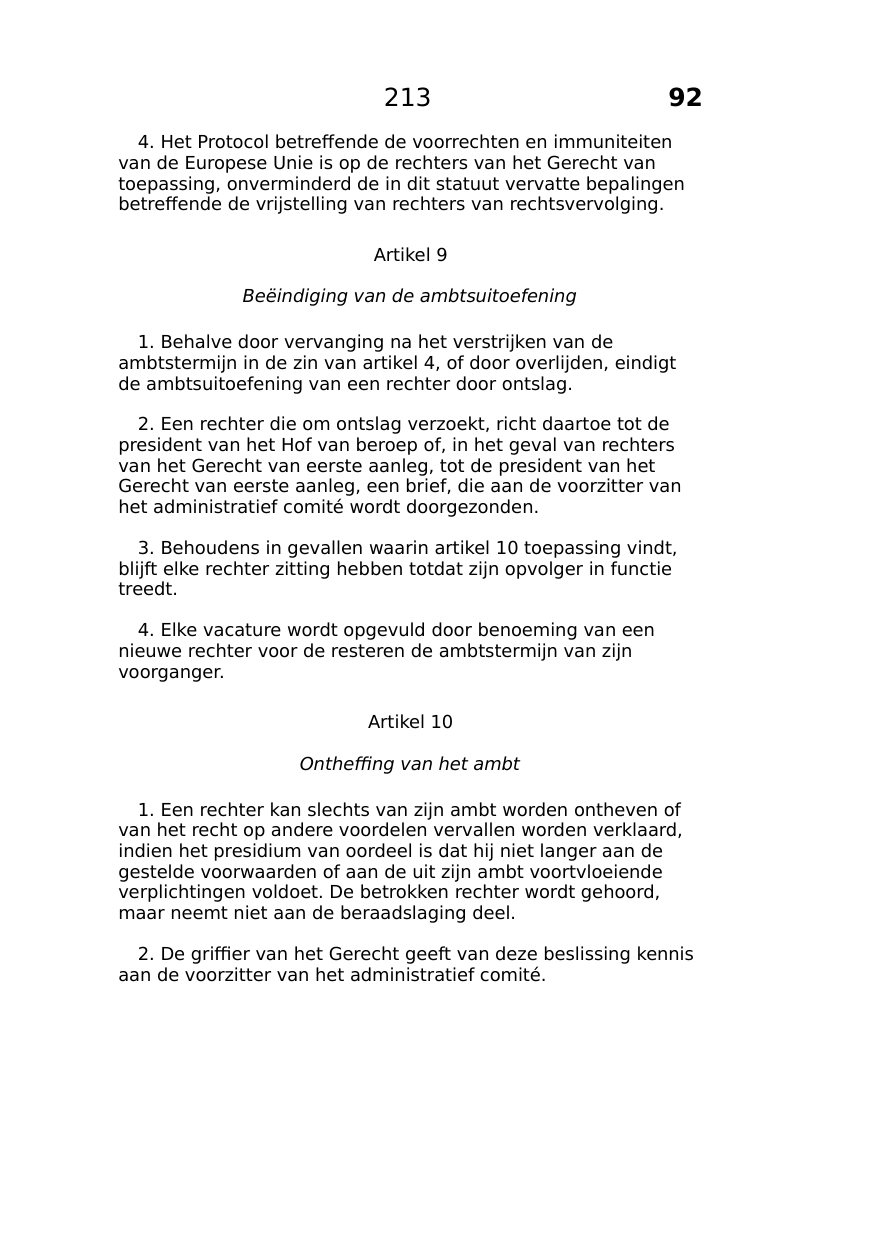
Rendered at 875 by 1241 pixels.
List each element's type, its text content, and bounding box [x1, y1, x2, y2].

subtitle Artikel 9 Beëindiging van de ambtsuitoefening [118, 245, 703, 307]
text 2. De griffier van het Gerecht geeft van deze beslissing kennis aan de voorzitter van het administratief comité. [118, 944, 703, 985]
text 4. Het Protocol betreffende de voorrechten en immuniteiten van de Europese Unie is op de rechters van het Gerecht van toepassing, onverminderd de in dit statuut vervatte bepalingen betreffende de vrijstelling van rechters van rechtsvervolging. [118, 132, 703, 215]
text 1. Behalve door vervanging na het verstrijken van de ambtstermijn in de zin van artikel 4, of door overlijden, eindigt de ambtsuitoefening van een rechter door ontslag. [118, 332, 703, 394]
text 3. Behoudens in gevallen waarin artikel 10 toepassing vindt, blijft elke rechter zitting hebben totdat zijn opvolger in functie treedt. [118, 538, 703, 600]
text 4. Elke vacature wordt opgevuld door benoeming van een nieuwe rechter voor de resteren de ambtstermijn van zijn voorganger. [118, 620, 703, 682]
text 2. Een rechter die om ontslag verzoekt, richt daartoe tot de president van het Hof van beroep of, in het geval van rechters van het Gerecht van eerste aanleg, tot de president van het Gerecht van eerste aanleg, een brief, die aan de voorzitter van het administratief comité wordt doorgezonden. [118, 414, 703, 518]
subtitle Artikel 10 Ontheffing van het ambt [118, 712, 703, 774]
text 1. Een rechter kan slechts van zijn ambt worden ontheven of van het recht op andere voordelen vervallen worden verklaard, indien het presidium van oordeel is dat hij niet langer aan de gestelde voorwaarden of aan de uit zijn ambt voortvloeiende verplichtingen voldoet. De betrokken rechter wordt gehoord, maar neemt niet aan de beraadslaging deel. [118, 799, 703, 924]
